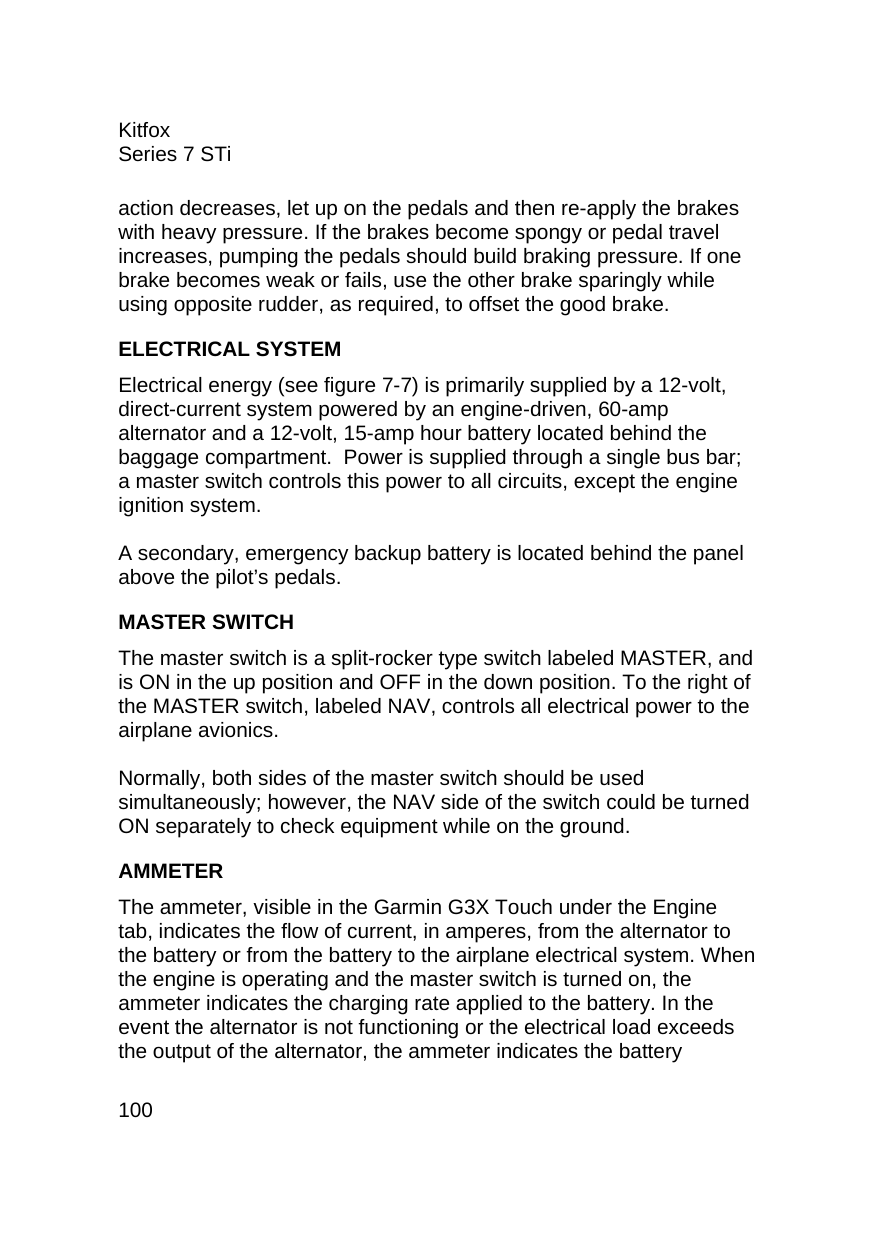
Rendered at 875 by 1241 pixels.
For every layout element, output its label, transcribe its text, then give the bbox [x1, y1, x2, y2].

text The ammeter, visible in the Garmin G3X Touch under the Engine tab, indicates the flow of current, in amperes, from the alternator to the battery or from the battery to the airplane electrical system. When the engine is operating and the master switch is turned on, the ammeter indicates the charging rate applied to the battery. In the event the alternator is not functioning or the electrical load exceeds the output of the alternator, the ammeter indicates the battery [118, 895, 756, 1063]
subtitle ELECTRICAL SYSTEM [118, 337, 756, 361]
text action decreases, let up on the pedals and then re-apply the brakes with heavy pressure. If the brakes become spongy or pedal travel increases, pumping the pedals should build braking pressure. If one brake becomes weak or fails, use the other brake sparingly while using opposite rudder, as required, to offset the good brake. [118, 196, 756, 316]
text Normally, both sides of the master switch should be used simultaneously; however, the NAV side of the switch could be turned ON separately to check equipment while on the ground. [118, 766, 756, 838]
text The master switch is a split-rocker type switch labeled MASTER, and is ON in the up position and OFF in the down position. To the right of the MASTER switch, labeled NAV, controls all electrical power to the airplane avionics. [118, 646, 756, 742]
text Electrical energy (see figure 7-7) is primarily supplied by a 12-volt, direct-current system powered by an engine-driven, 60-amp alternator and a 12-volt, 15-amp hour battery located behind the baggage compartment. Power is supplied through a single bus bar; a master switch controls this power to all circuits, except the engine ignition system. [118, 373, 756, 517]
subtitle AMMETER [118, 858, 756, 882]
text A secondary, emergency backup battery is located behind the panel above the pilot’s pedals. [118, 541, 756, 589]
subtitle MASTER SWITCH [118, 609, 756, 633]
